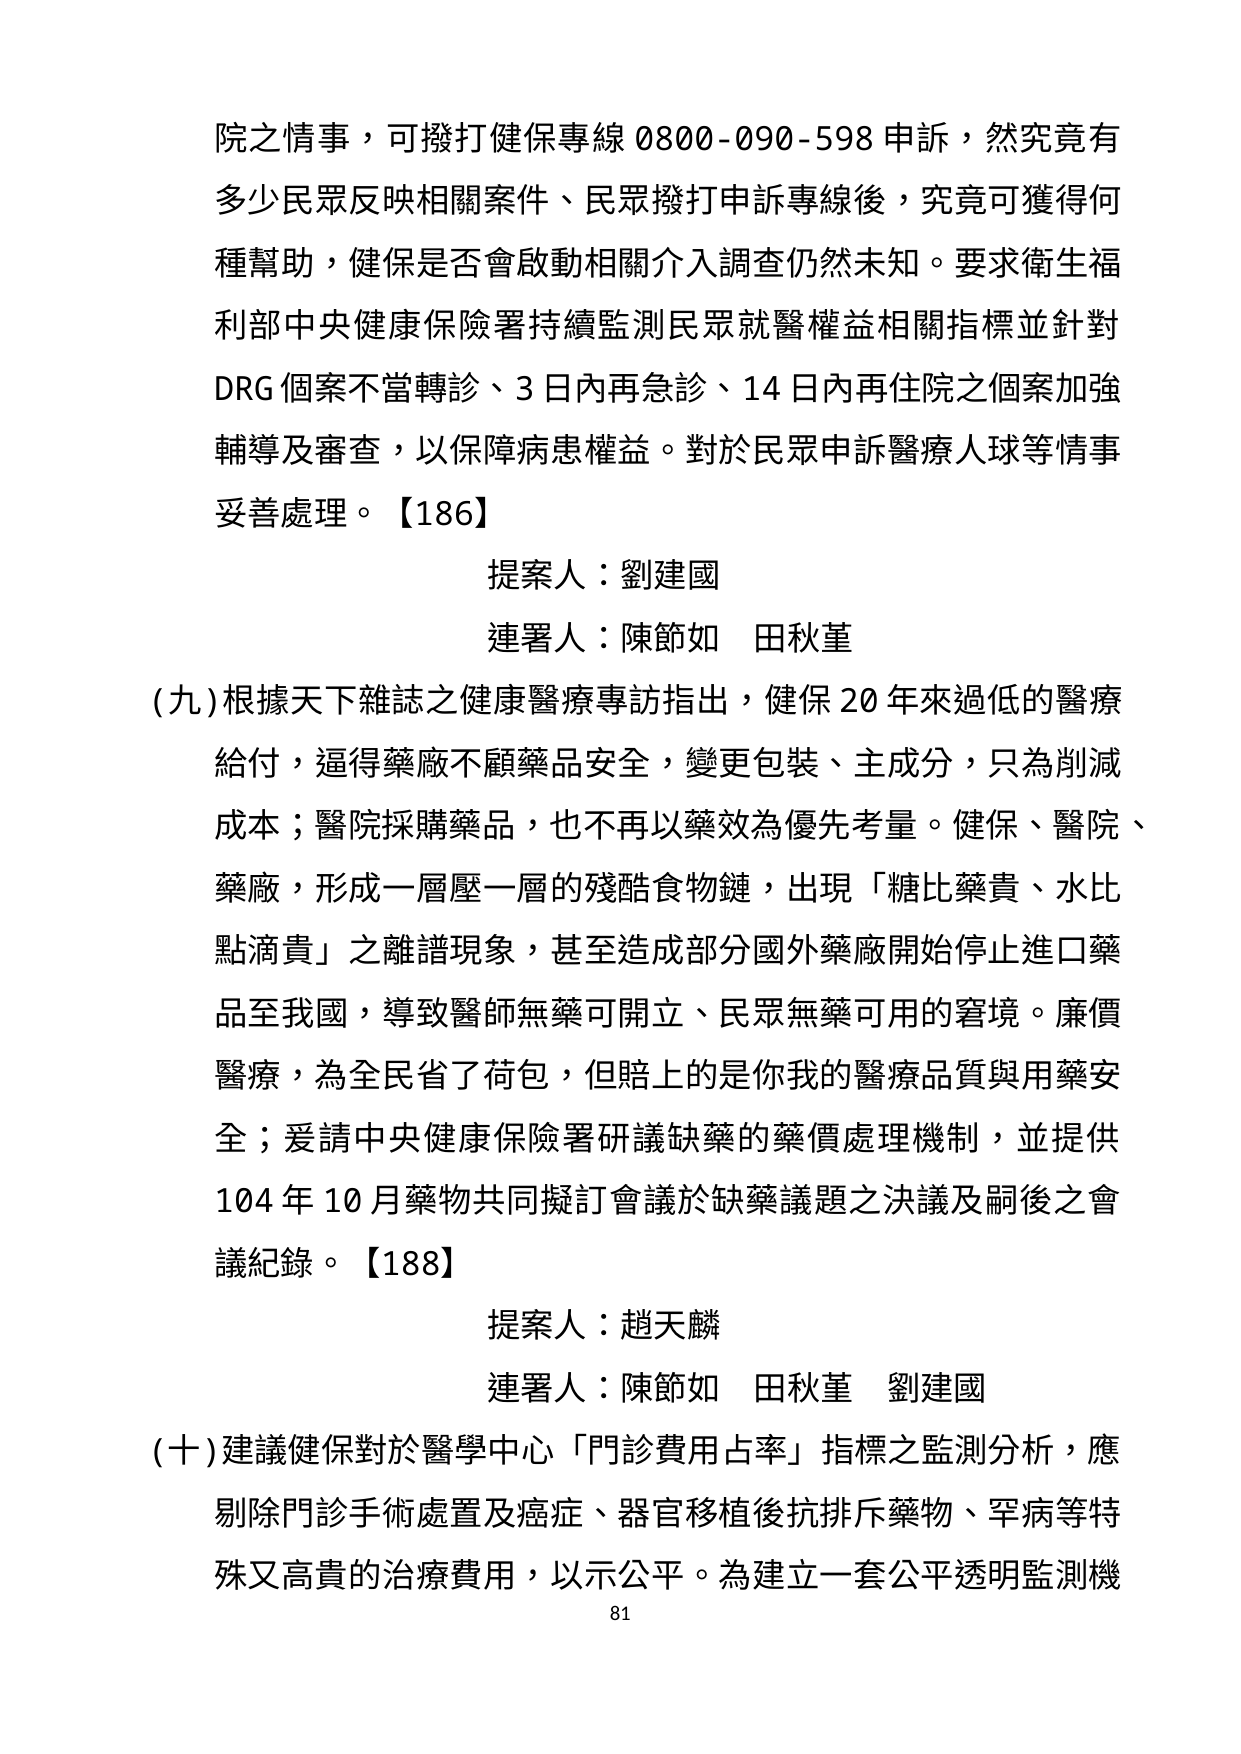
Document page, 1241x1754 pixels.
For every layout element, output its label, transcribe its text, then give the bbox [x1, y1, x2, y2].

text 提案人：趙天麟 [118, 1282, 1122, 1344]
text 提案人：劉建國 [118, 532, 1122, 594]
text (九)根據天下雜誌之健康醫療專訪指出，健保20年來過低的醫療給付，逼得藥廠不顧藥品安全，變更包裝、主成分，只為削減成本；醫院採購藥品，也不再以藥效為優先考量。健保、醫院、藥廠，形成一層壓一層的殘酷食物鏈，出現「糖比藥貴、水比點滴貴」之離譜現象，甚至造成部分國外藥廠開始停止進口藥品至我國，導致醫師無藥可開立、民眾無藥可用的窘境。廉價醫療，為全民省了荷包，但賠上的是你我的醫療品質與用藥安全；爰請中央健康保險署研議缺藥的藥價處理機制，並提供104年10月藥物共同擬訂會議於缺藥議題之決議及嗣後之會議紀錄。【188】 [148, 657, 1122, 1282]
text 連署人：陳節如 田秋堇 [118, 594, 1122, 657]
text 連署人：陳節如 田秋堇 劉建國 [118, 1344, 1122, 1407]
text (十)建議健保對於醫學中心「門診費用占率」指標之監測分析，應剔除門診手術處置及癌症、器官移植後抗排斥藥物、罕病等特殊又高貴的治療費用，以示公平。為建立一套公平透明監測機 [148, 1407, 1122, 1594]
text 院之情事，可撥打健保專線0800-090-598申訴，然究竟有多少民眾反映相關案件、民眾撥打申訴專線後，究竟可獲得何種幫助，健保是否會啟動相關介入調查仍然未知。要求衛生福利部中央健康保險署持續監測民眾就醫權益相關指標並針對DRG個案不當轉診、3日內再急診、14日內再住院之個案加強輔導及審查，以保障病患權益。對於民眾申訴醫療人球等情事妥善處理。【186】 [148, 94, 1122, 532]
